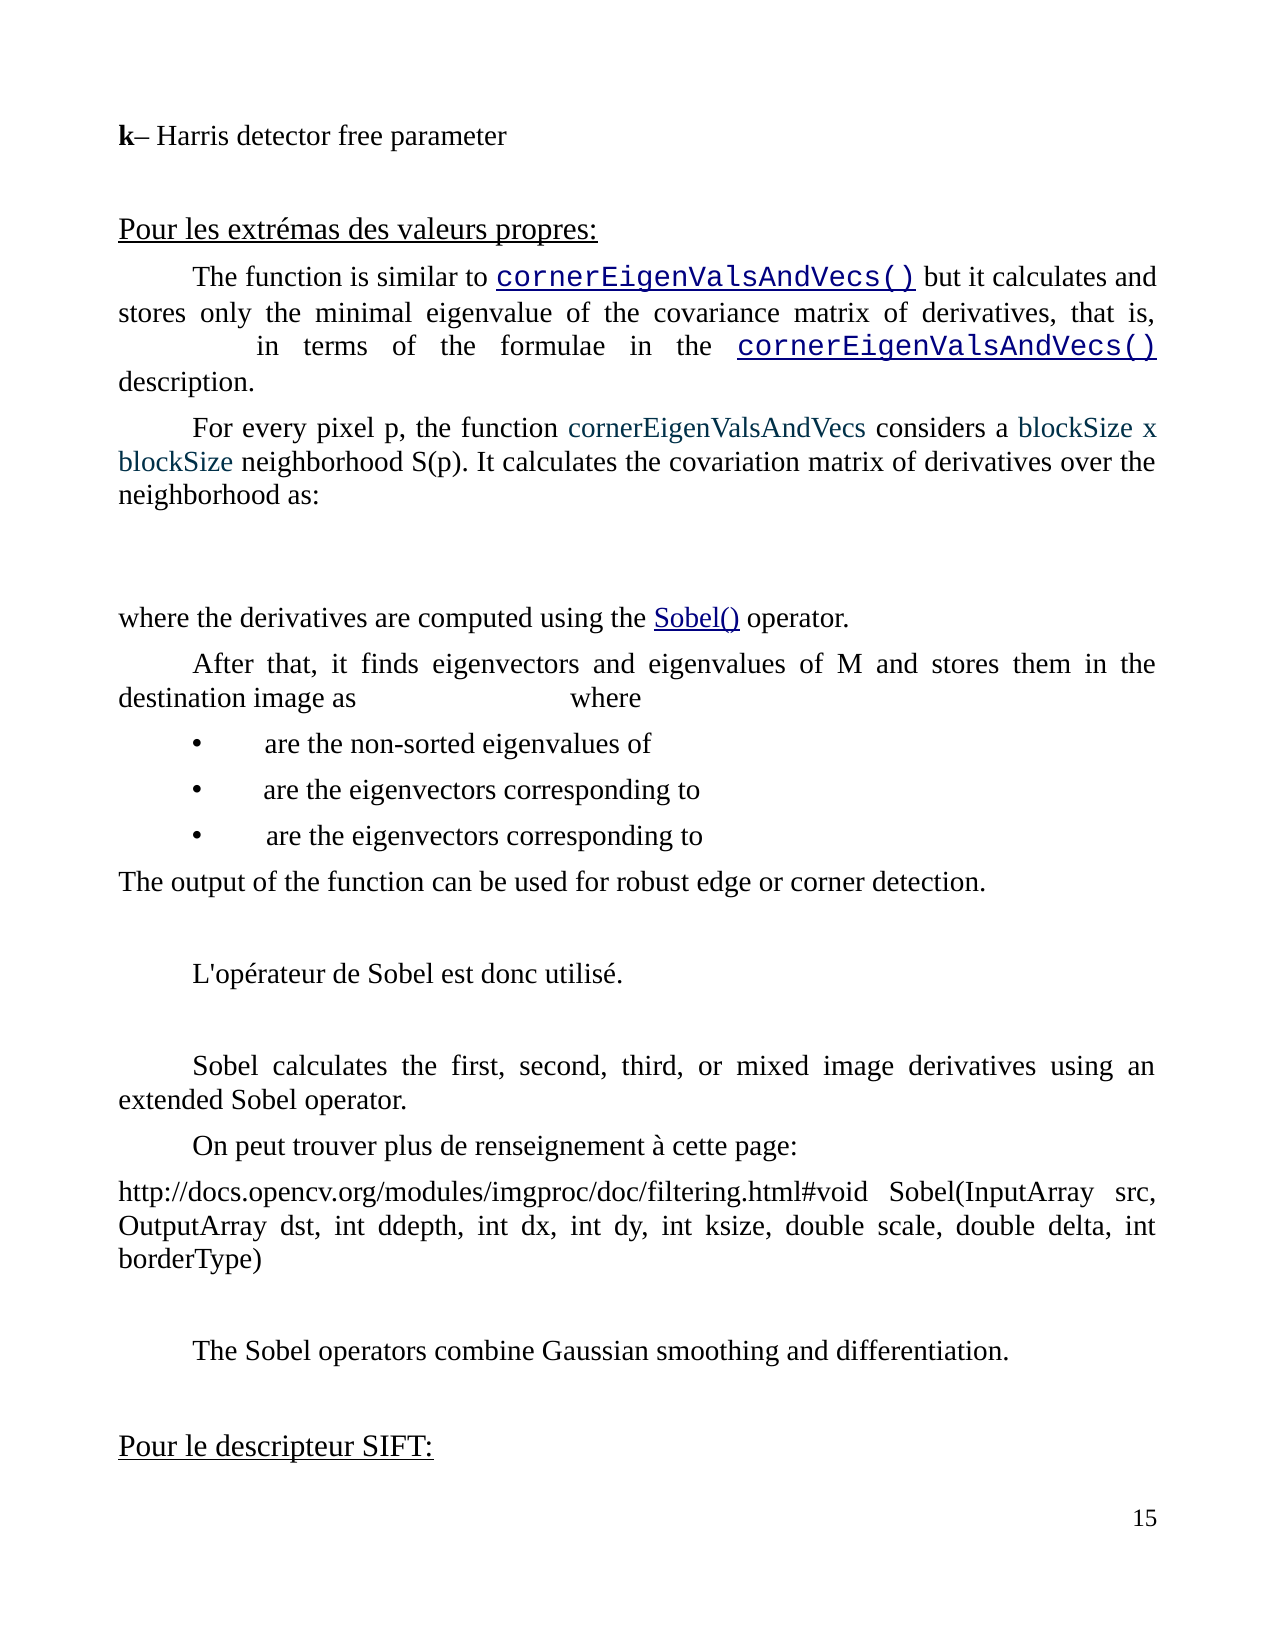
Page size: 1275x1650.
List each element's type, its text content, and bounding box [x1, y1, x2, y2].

text On peut trouver plus de renseignement à cette page: [118, 1128, 1157, 1162]
text Pour les extrémas des valeurs propres: [118, 210, 1157, 246]
list are the non-sorted eigenvalues of [118, 726, 1157, 759]
text k– Harris detector free parameter [118, 118, 1157, 152]
text Sobel calculates the first, second, third, or mixed image derivatives using an extended Sobel operator. [118, 1048, 1157, 1116]
text The function is similar to cornerEigenValsAndVecs() but it calculates and stores only the minimal eigenvalue of the covariance matrix of derivatives, that is, in terms of the formulae in the cornerEigenValsAndVecs() description. [118, 259, 1157, 398]
list are the eigenvectors corresponding to [118, 818, 1157, 852]
text L'opérateur de Sobel est donc utilisé. [118, 956, 1157, 990]
text The Sobel operators combine Gaussian smoothing and differentiation. [118, 1333, 1157, 1367]
text The output of the function can be used for robust edge or corner detection. [118, 864, 1157, 898]
text http://docs.opencv.org/modules/imgproc/doc/filtering.html#void Sobel(InputArray src, OutputArray dst, int ddepth, int dx, int dy, int ksize, double scale, double delta, int borderType) [118, 1174, 1157, 1275]
text Pour le descripteur SIFT: [118, 1428, 1157, 1464]
list are the eigenvectors corresponding to [118, 772, 1157, 806]
text After that, it finds eigenvectors and eigenvalues of M and stores them in the destination image as where [118, 646, 1157, 713]
text For every pixel p, the function cornerEigenValsAndVecs considers a blockSize x blockSize neighborhood S(p). It calculates the covariation matrix of derivatives over the neighborhood as: [118, 410, 1157, 511]
text where the derivatives are computed using the Sobel() operator. [118, 600, 1157, 634]
